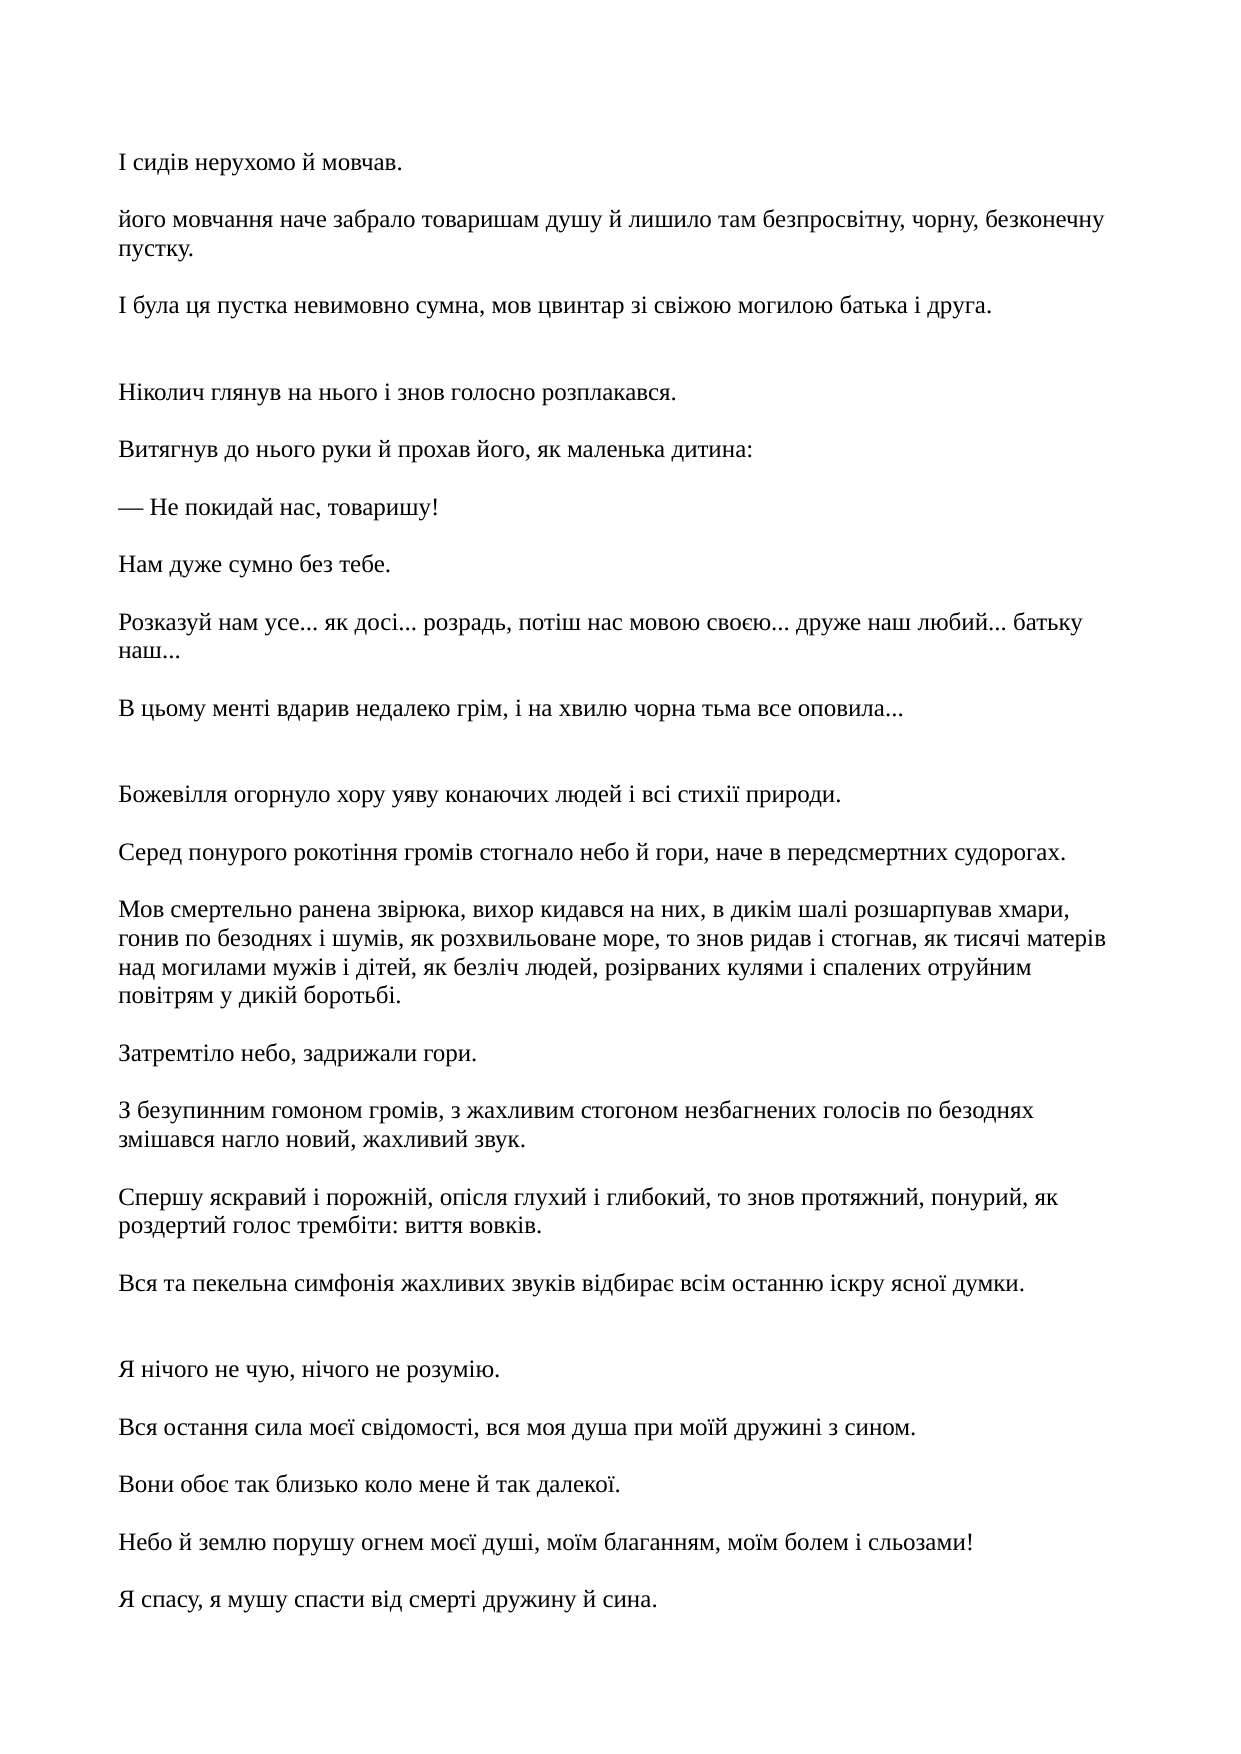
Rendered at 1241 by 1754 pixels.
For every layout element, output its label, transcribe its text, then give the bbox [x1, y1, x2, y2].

text Вони обоє так близько коло мене й так далекої. [118, 1469, 1122, 1498]
text Вся остання сила моєї свідомості, вся моя душа при моїй дружині з сином. [118, 1412, 1122, 1441]
text Затремтіло небо, задрижали гори. [118, 1038, 1122, 1067]
text В цьому менті вдарив недалеко грім, і на хвилю чорна тьма все оповила... [118, 693, 1122, 722]
text Розказуй нам усе... як досі... розрадь, потіш нас мовою своєю... друже наш любий... батьку наш... [118, 607, 1122, 664]
text Вся та пекельна симфонія жахливих звуків відбирає всім останню іскру ясної думки. [118, 1268, 1122, 1297]
text І була ця пустка невимовно сумна, мов цвинтар зі свіжою могилою батька і друга. [118, 291, 1122, 319]
text — Не покидай нас, товаришу! [118, 492, 1122, 521]
text Я нічого не чую, нічого не розумію. [118, 1354, 1122, 1383]
text Нам дуже сумно без тебе. [118, 549, 1122, 578]
text його мовчання наче забрало товаришам душу й лишило там безпросвітну, чорну, безконечну пустку. [118, 204, 1122, 262]
text З безупинним гомоном громів, з жахливим стогоном незбагнених голосів по безоднях змішався нагло новий, жахливий звук. [118, 1096, 1122, 1153]
text Витягнув до нього руки й прохав його, як маленька дитина: [118, 434, 1122, 463]
text Небо й землю порушу огнем моєї душі, моїм благанням, моїм болем і сльозами! [118, 1527, 1122, 1556]
text Божевілля огорнуло хору уяву конаючих людей і всі стихії природи. [118, 779, 1122, 808]
text Я спасу, я мушу спасти від смерті дружину й сина. [118, 1584, 1122, 1613]
text Ніколич глянув на нього і знов голосно розплакався. [118, 377, 1122, 406]
text Спершу яскравий і порожній, опісля глухий і глибокий, то знов протяжний, понурий, як роздертий голос трембіти: виття вовків. [118, 1182, 1122, 1239]
text І сидів нерухомо й мовчав. [118, 147, 1122, 176]
text Серед понурого рокотіння громів стогнало небо й гори, наче в передсмертних судорогах. [118, 837, 1122, 866]
text Мов смертельно ранена звірюка, вихор кидався на них, в дикім шалі розшарпував хмари, гонив по безоднях і шумів, як розхвильоване море, то знов ридав і стогнав, як тисячі матерів над могилами мужів і дітей, як безліч людей, розірваних кулями і спалених отруйним повітрям у дикій боротьбі. [118, 894, 1122, 1009]
